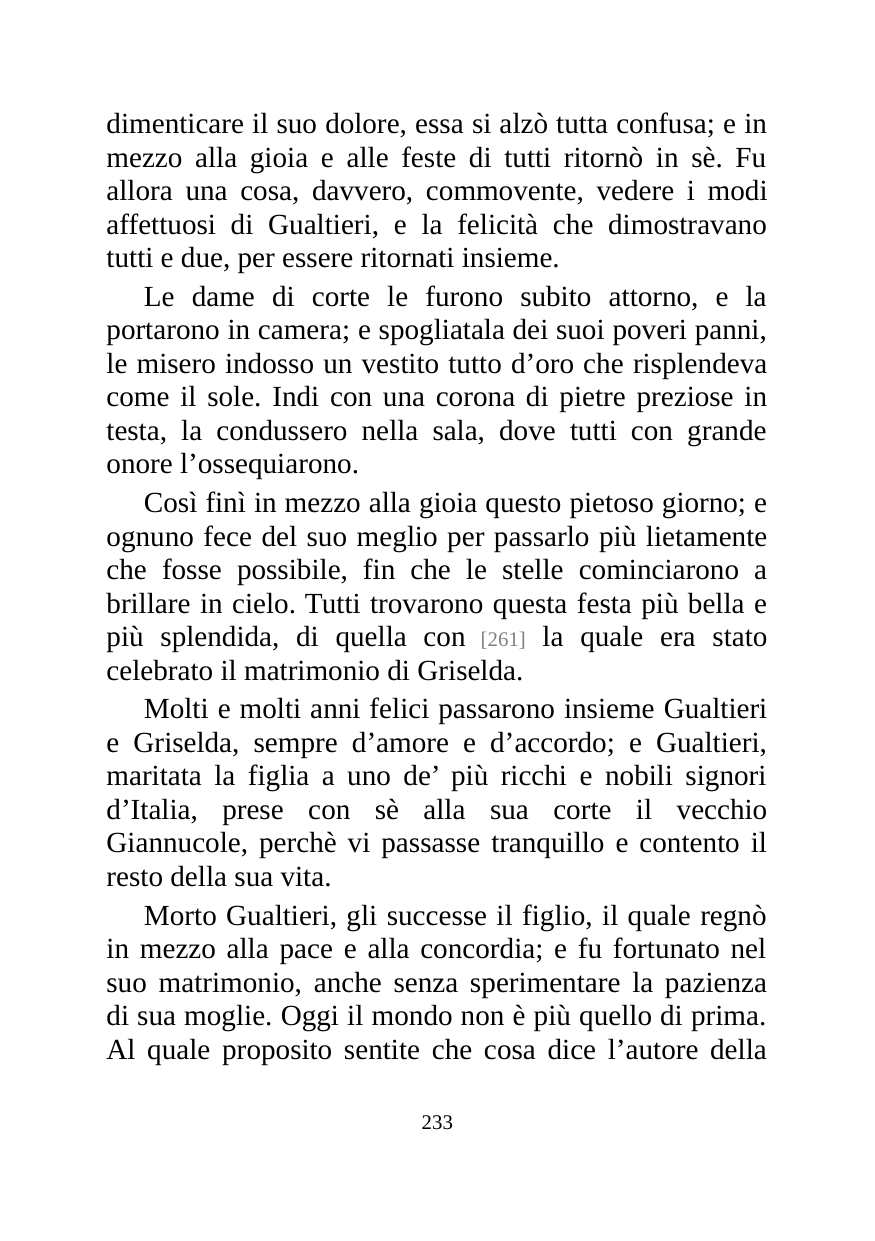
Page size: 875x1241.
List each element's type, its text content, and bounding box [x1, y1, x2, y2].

text Le dame di corte le furono subito attorno, e la portarono in camera; e spogliatala dei suoi poveri panni, le misero indosso un vestito tutto d’oro che risplendeva come il sole. Indi con una corona di pietre preziose in testa, la condussero nella sala, dove tutti con grande onore l’ossequiarono. [106, 279, 768, 480]
text Morto Gualtieri, gli successe il figlio, il quale regnò in mezzo alla pace e alla concordia; e fu fortunato nel suo matrimonio, anche senza sperimentare la pazienza di sua moglie. Oggi il mondo non è più quello di prima. Al quale proposito sentite che cosa dice l’autore della [106, 898, 768, 1065]
text Molti e molti anni felici passarono insieme Gualtieri e Griselda, sempre d’amore e d’accordo; e Gualtieri, maritata la figlia a uno de’ più ricchi e nobili signori d’Italia, prese con sè alla sua corte il vecchio Giannucole, perchè vi passasse tranquillo e contento il resto della sua vita. [106, 691, 768, 893]
text dimenticare il suo dolore, essa si alzò tutta confusa; e in mezzo alla gioia e alle feste di tutti ritornò in sè. Fu allora una cosa, davvero, commovente, vedere i modi affettuosi di Gualtieri, e la felicità che dimostravano tutti e due, per essere ritornati insieme. [106, 106, 768, 274]
text Così finì in mezzo alla gioia questo pietoso giorno; e ognuno fece del suo meglio per passarlo più lietamente che fosse possibile, fin che le stelle cominciarono a brillare in cielo. Tutti trovarono questa festa più bella e più splendida, di quella con [261] la quale era stato celebrato il matrimonio di Griselda. [106, 485, 768, 686]
